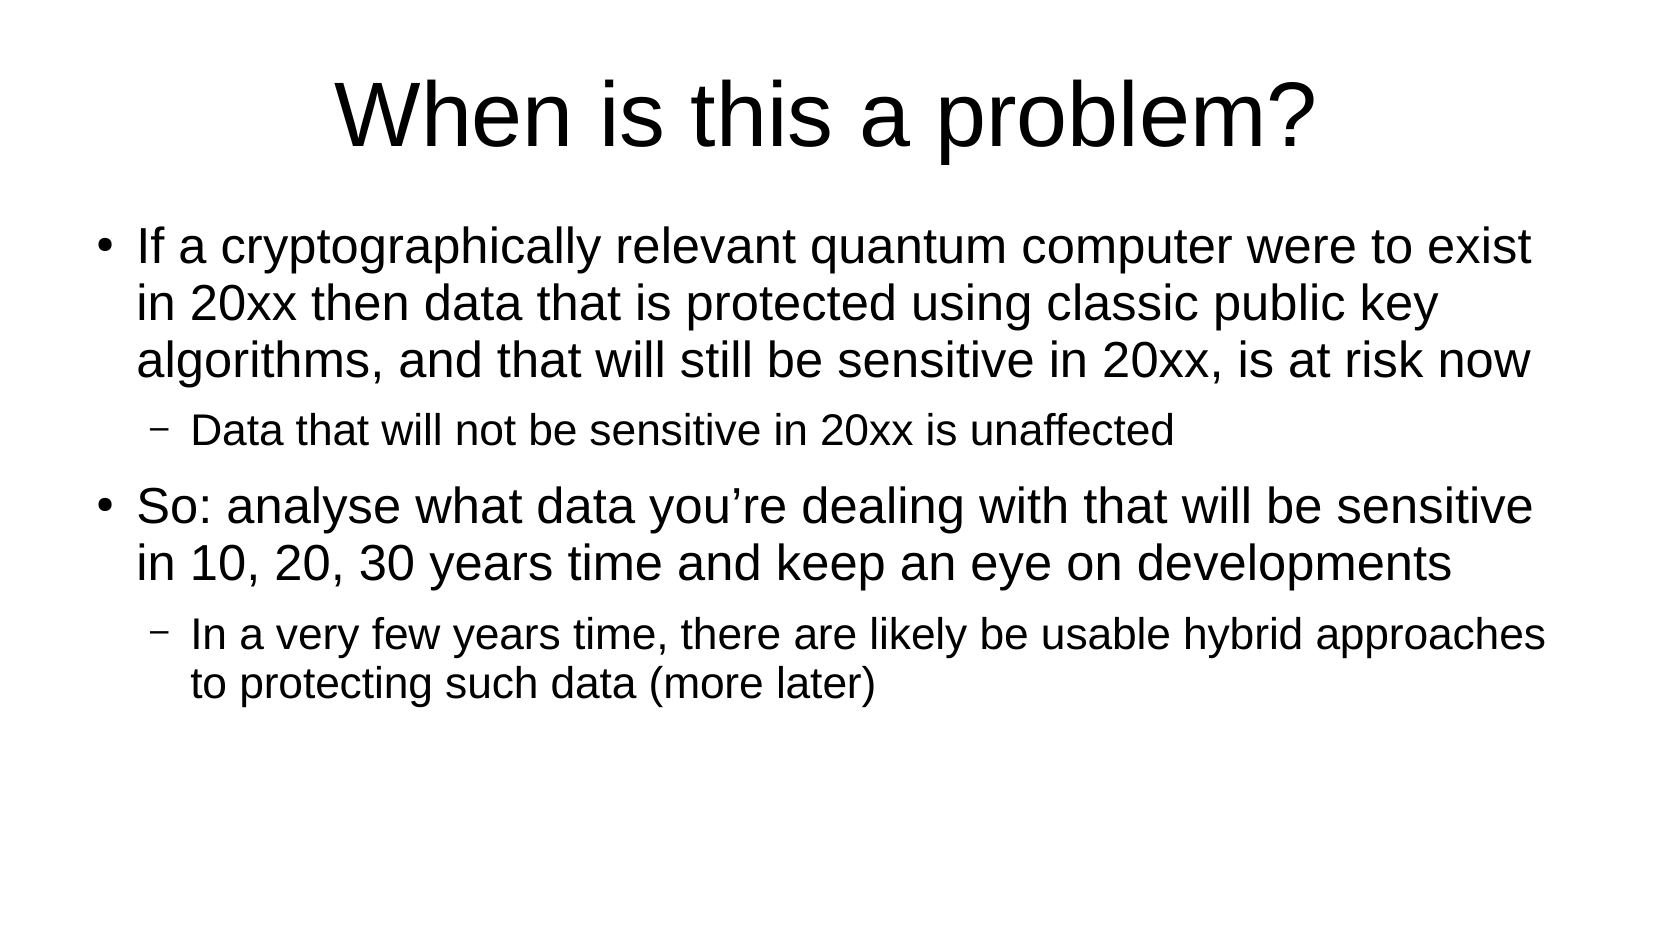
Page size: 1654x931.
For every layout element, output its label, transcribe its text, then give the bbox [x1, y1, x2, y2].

title When is this a problem? [82, 37, 1571, 193]
list If a cryptographically relevant quantum computer were to exist in 20xx then data that is protected using classic public key algorithms, and that will still be sensitive in 20xx, is at risk now Data that will not be sensitive in 20xx is unaffected So: analyse what data you’re dealing with that will be sensitive in 10, 20, 30 years time and keep an eye on developments In a very few years time, there are likely be usable hybrid approaches to protecting such data (more later) [82, 217, 1571, 758]
